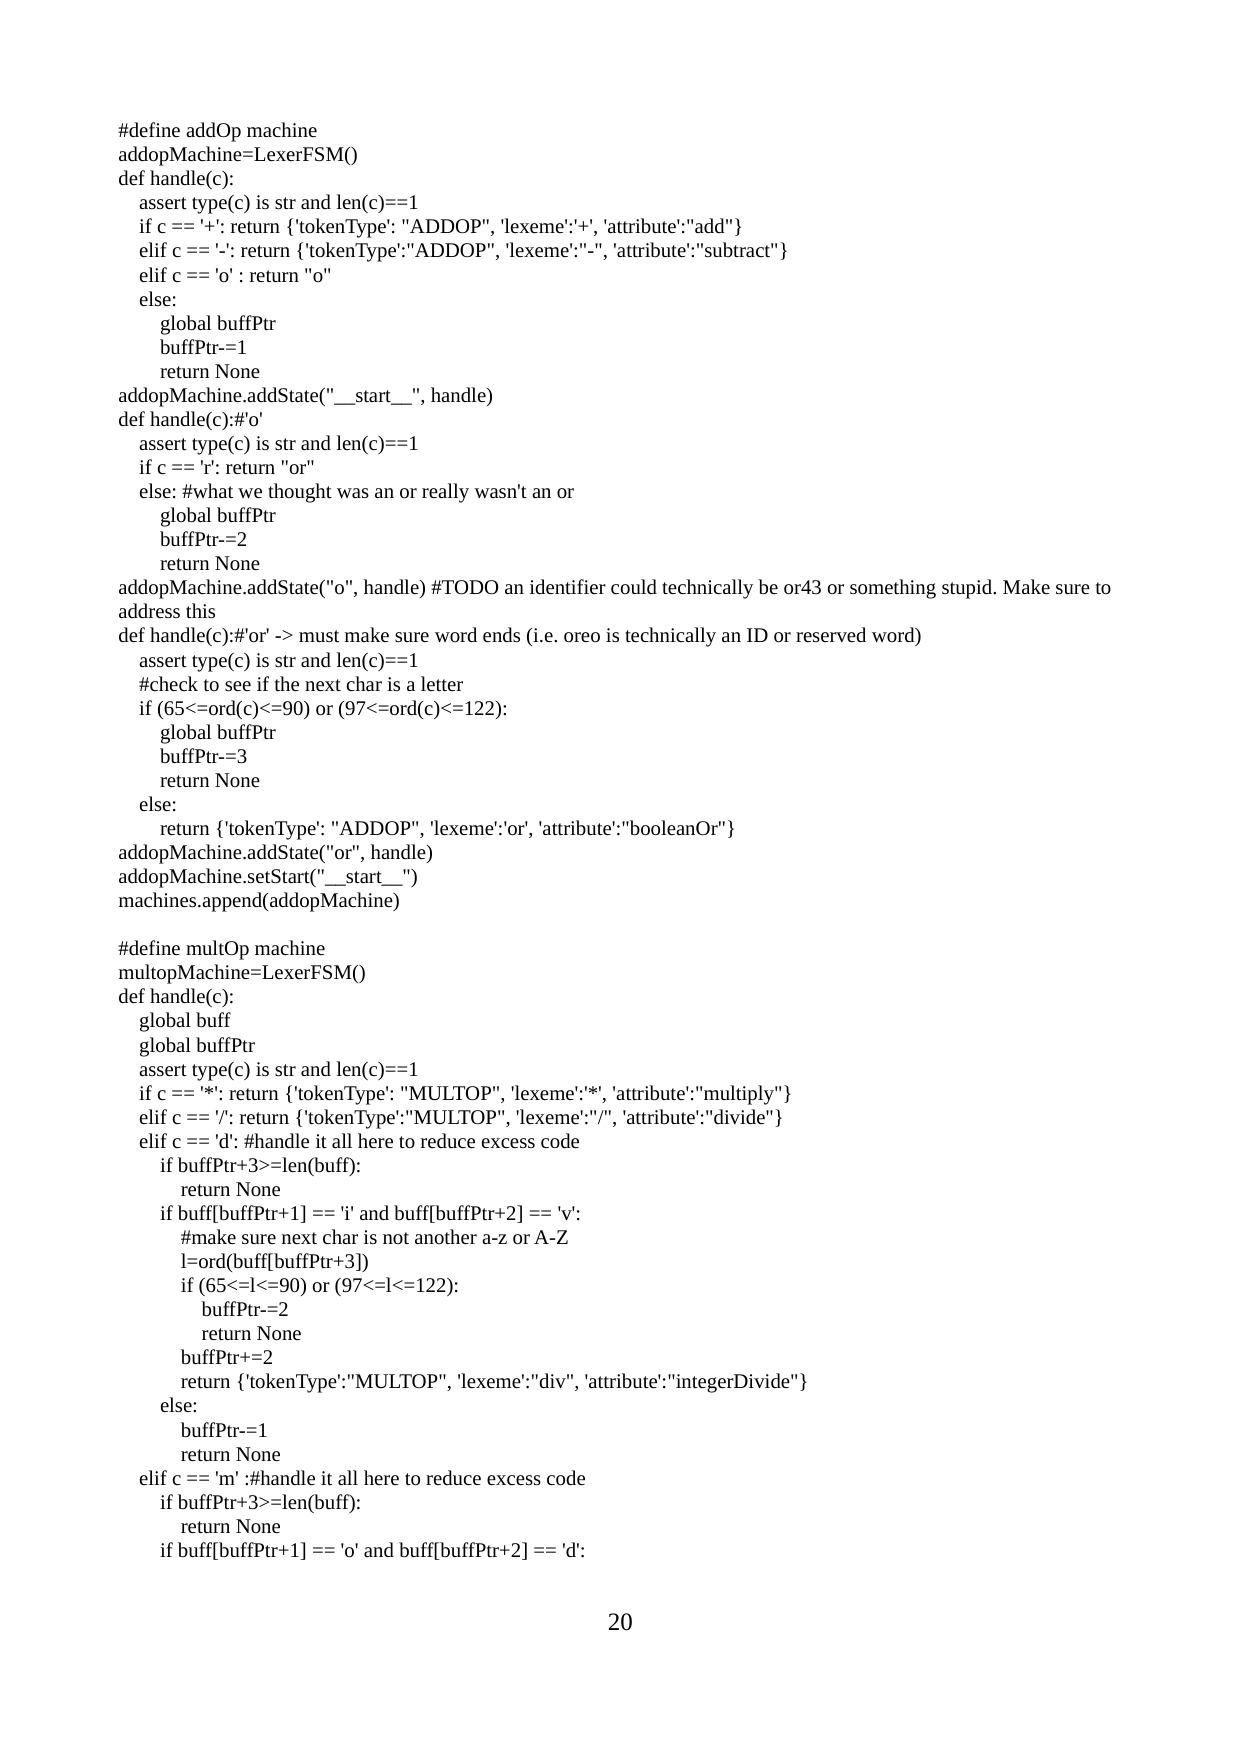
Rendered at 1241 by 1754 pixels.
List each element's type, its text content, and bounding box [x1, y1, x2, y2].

text if buffPtr+3>=len(buff): [118, 1490, 1122, 1514]
text machines.append(addopMachine) [118, 888, 1122, 912]
text def handle(c):#'or' -> must make sure word ends (i.e. oreo is technically an ID or reserved word) [118, 623, 1122, 647]
text buffPtr-=3 [118, 744, 1122, 768]
text return None [118, 1177, 1122, 1201]
text buffPtr-=1 [118, 1417, 1122, 1442]
text global buffPtr [118, 1032, 1122, 1057]
text buffPtr-=1 [118, 335, 1122, 359]
text if c == '+': return {'tokenType': "ADDOP", 'lexeme':'+', 'attribute':"add"} [118, 214, 1122, 238]
text addopMachine.setStart("__start__") [118, 864, 1122, 888]
text global buffPtr [118, 503, 1122, 527]
text multopMachine=LexerFSM() [118, 960, 1122, 984]
text if (65<=l<=90) or (97<=l<=122): [118, 1273, 1122, 1297]
text l=ord(buff[buffPtr+3]) [118, 1249, 1122, 1273]
text global buff [118, 1008, 1122, 1032]
text return None [118, 1442, 1122, 1466]
text assert type(c) is str and len(c)==1 [118, 647, 1122, 672]
text elif c == 'o' : return "o" [118, 262, 1122, 287]
text global buffPtr [118, 311, 1122, 335]
text if buff[buffPtr+1] == 'i' and buff[buffPtr+2] == 'v': [118, 1201, 1122, 1225]
text global buffPtr [118, 720, 1122, 744]
text #make sure next char is not another a-z or A-Z [118, 1225, 1122, 1249]
text return None [118, 551, 1122, 575]
text assert type(c) is str and len(c)==1 [118, 431, 1122, 455]
text else: [118, 287, 1122, 311]
text #define multOp machine [118, 936, 1122, 960]
text assert type(c) is str and len(c)==1 [118, 1057, 1122, 1081]
text else: [118, 1393, 1122, 1417]
text #define addOp machine [118, 118, 1122, 142]
text return None [118, 1514, 1122, 1538]
text elif c == 'd': #handle it all here to reduce excess code [118, 1129, 1122, 1153]
text addopMachine.addState("or", handle) [118, 840, 1122, 864]
text assert type(c) is str and len(c)==1 [118, 190, 1122, 214]
text #check to see if the next char is a letter [118, 672, 1122, 696]
text addopMachine.addState("o", handle) #TODO an identifier could technically be or43 or something stupid. Make sure to address this [118, 575, 1122, 623]
text return {'tokenType':"MULTOP", 'lexeme':"div", 'attribute':"integerDivide"} [118, 1369, 1122, 1393]
text elif c == '/': return {'tokenType':"MULTOP", 'lexeme':"/", 'attribute':"divide"} [118, 1105, 1122, 1129]
text elif c == 'm' :#handle it all here to reduce excess code [118, 1466, 1122, 1490]
text addopMachine.addState("__start__", handle) [118, 383, 1122, 407]
text if c == 'r': return "or" [118, 455, 1122, 479]
text def handle(c): [118, 166, 1122, 190]
text else: [118, 792, 1122, 816]
text return None [118, 359, 1122, 383]
text if buffPtr+3>=len(buff): [118, 1153, 1122, 1177]
text addopMachine=LexerFSM() [118, 142, 1122, 166]
text def handle(c): [118, 984, 1122, 1008]
text return {'tokenType': "ADDOP", 'lexeme':'or', 'attribute':"booleanOr"} [118, 816, 1122, 840]
text buffPtr-=2 [118, 527, 1122, 551]
text else: #what we thought was an or really wasn't an or [118, 479, 1122, 503]
text if buff[buffPtr+1] == 'o' and buff[buffPtr+2] == 'd': [118, 1538, 1122, 1562]
text if c == '*': return {'tokenType': "MULTOP", 'lexeme':'*', 'attribute':"multiply"} [118, 1081, 1122, 1105]
text buffPtr-=2 [118, 1297, 1122, 1321]
text if (65<=ord(c)<=90) or (97<=ord(c)<=122): [118, 696, 1122, 720]
text elif c == '-': return {'tokenType':"ADDOP", 'lexeme':"-", 'attribute':"subtract"} [118, 238, 1122, 262]
text return None [118, 1321, 1122, 1345]
text return None [118, 768, 1122, 792]
text def handle(c):#'o' [118, 407, 1122, 431]
text buffPtr+=2 [118, 1345, 1122, 1369]
